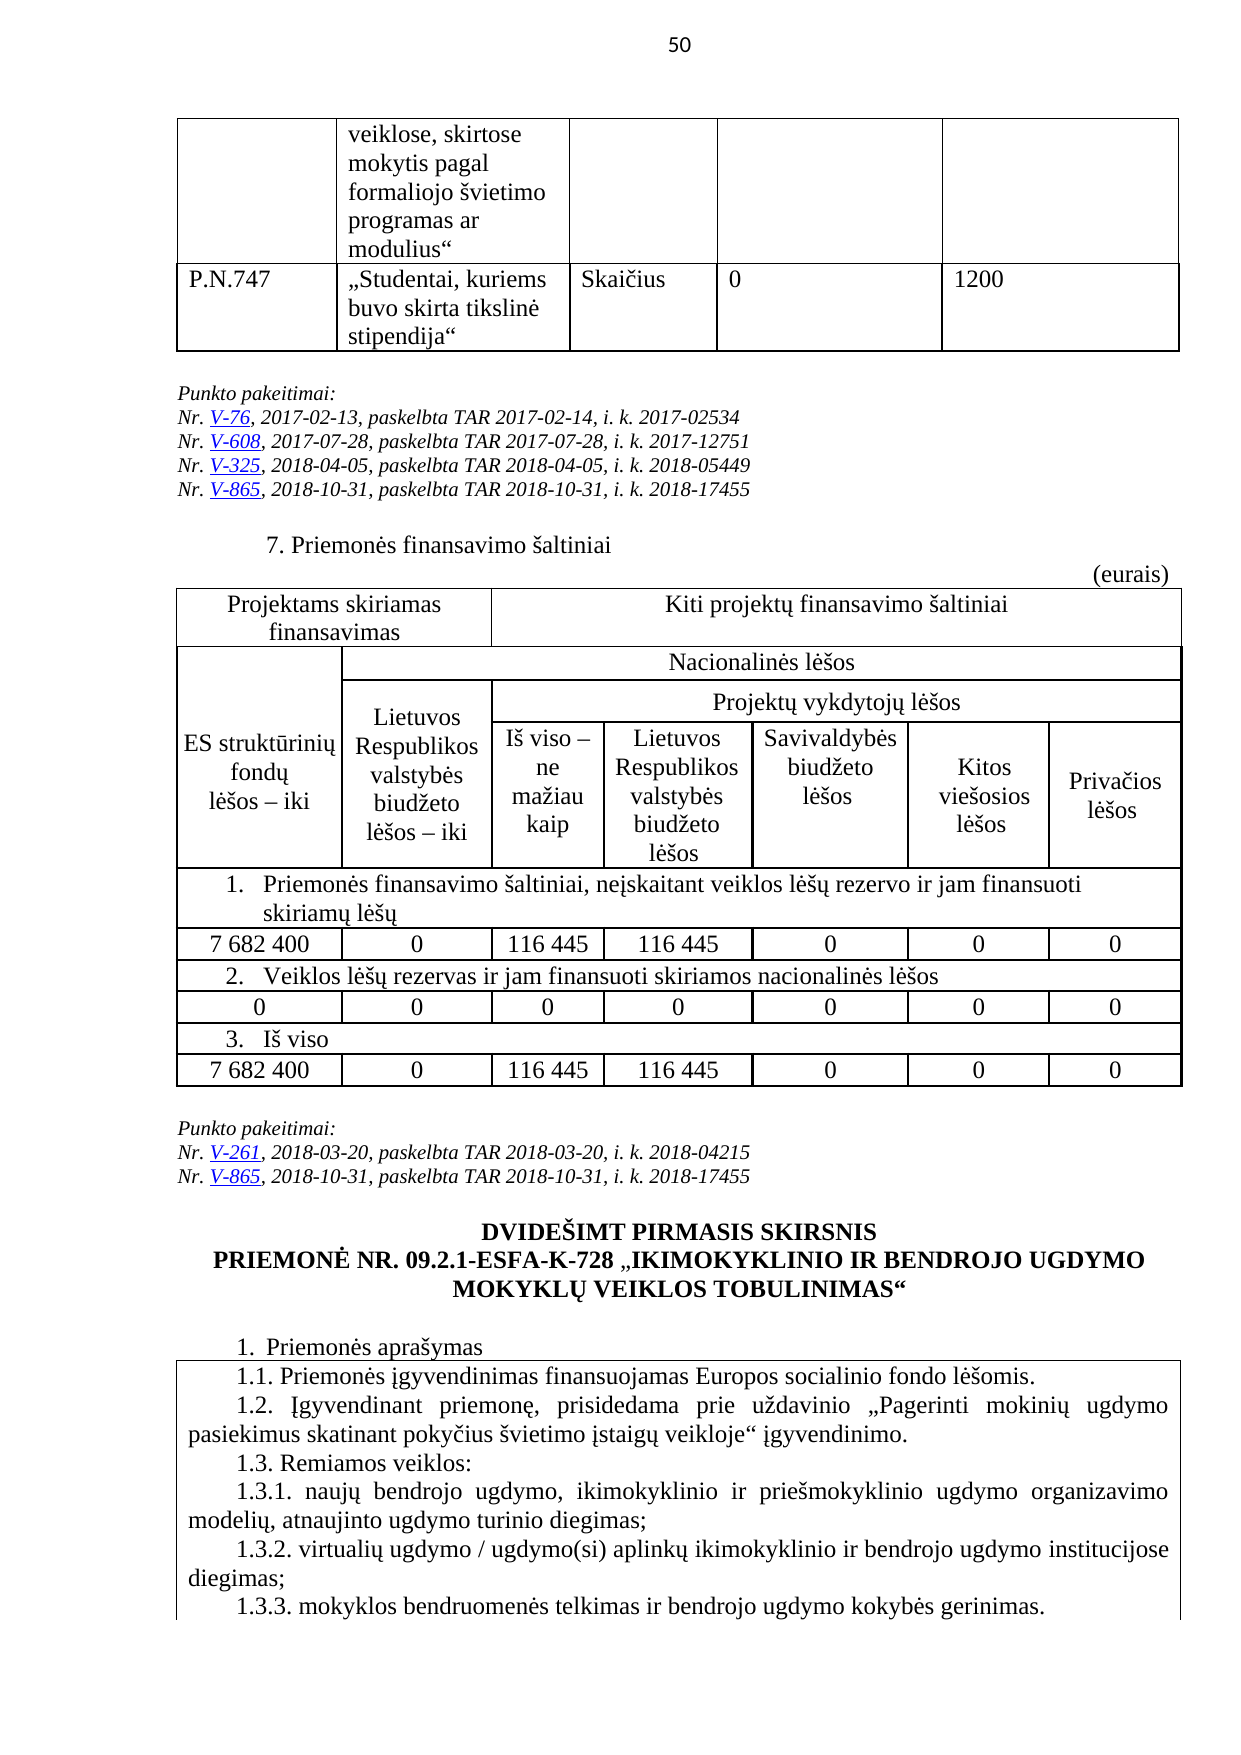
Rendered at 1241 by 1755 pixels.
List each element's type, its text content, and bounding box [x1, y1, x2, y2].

table_cell 0 [1050, 992, 1180, 1022]
text 1. Priemonės aprašymas [236, 1332, 1181, 1360]
text Nr. V-608, 2017-07-28, paskelbta TAR 2017-07-28, i. k. 2017-12751 [177, 429, 1181, 453]
table_cell 7 682 400 [178, 1055, 341, 1085]
table_cell Savivaldybės biudžeto lėšos [754, 723, 907, 867]
table_cell 0 [1050, 1055, 1180, 1085]
table_cell 0 [754, 1055, 907, 1085]
table_cell 0 [343, 1055, 491, 1085]
table_cell 7 682 400 [178, 929, 341, 959]
table_cell 0 [1050, 929, 1180, 959]
table_cell Lietuvos Respublikos valstybės biudžeto lėšos – iki [343, 681, 491, 867]
text Nr. V-865, 2018-10-31, paskelbta TAR 2018-10-31, i. k. 2018-17455 [177, 1164, 1181, 1188]
table_cell Nacionalinės lėšos [343, 647, 1180, 679]
table_cell 0 [909, 1055, 1048, 1085]
table_cell [718, 119, 942, 263]
table_cell 0 [493, 992, 603, 1022]
text 7. Priemonės finansavimo šaltiniai [177, 530, 1181, 559]
table_header 1.1. Priemonės įgyvendinimas finansuojamas Europos socialinio fondo lėšomis. [177, 1361, 1180, 1390]
table_cell 0 [754, 992, 907, 1022]
text Nr. V-76, 2017-02-13, paskelbta TAR 2017-02-14, i. k. 2017-02534 [177, 405, 1181, 429]
table_cell 1.2. Įgyvendinant priemonę, prisidedama prie uždavinio „Pagerinti mokinių ugdymo pasiekimus skatinant pokyčius švietimo įstaigų veikloje“ įgyvendinimo. [177, 1390, 1180, 1448]
table_cell Skaičius [571, 264, 716, 350]
table_cell 116 445 [493, 1055, 603, 1085]
table_cell 0 [909, 929, 1048, 959]
table_cell veiklose, skirtose mokytis pagal formaliojo švietimo programas ar modulius“ [337, 119, 569, 263]
table_header Projektams skiriamas finansavimas [177, 589, 491, 646]
table_cell 0 [343, 992, 491, 1022]
table_cell Projektų vykdytojų lėšos [493, 681, 1180, 721]
table_cell 1. Priemonės finansavimo šaltiniai, neįskaitant veiklos lėšų rezervo ir jam finansuoti skiriamų lėšų [178, 869, 1180, 927]
table_cell 0 [909, 992, 1048, 1022]
table_cell Lietuvos Respublikos valstybės biudžeto lėšos [605, 723, 751, 867]
table_cell 116 445 [605, 1055, 751, 1085]
text Nr. V-865, 2018-10-31, paskelbta TAR 2018-10-31, i. k. 2018-17455 [177, 477, 1181, 501]
table_cell 3. Iš viso [178, 1024, 1180, 1053]
table_cell 2. Veiklos lėšų rezervas ir jam finansuoti skiriamos nacionalinės lėšos [178, 961, 1180, 990]
table_cell 0 [718, 264, 941, 350]
table_cell [570, 119, 717, 263]
table_cell 116 445 [493, 929, 603, 959]
table_cell 0 [178, 992, 341, 1022]
text Nr. V-261, 2018-03-20, paskelbta TAR 2018-03-20, i. k. 2018-04215 [177, 1140, 1181, 1164]
table_cell Privačios lėšos [1050, 723, 1180, 867]
table_cell [178, 119, 336, 263]
text PRIEMONĖ NR. 09.2.1-ESFA-K-728 „IKIMOKYKLINIO IR BENDROJO UGDYMO MOKYKLŲ VEIKLOS TOBULINIMAS“ [177, 1245, 1181, 1303]
table_header Kiti projektų finansavimo šaltiniai [492, 589, 1181, 646]
text Nr. V-325, 2018-04-05, paskelbta TAR 2018-04-05, i. k. 2018-05449 [177, 453, 1181, 477]
table_cell 0 [754, 929, 907, 959]
table_cell ES struktūrinių fondų lėšos – iki [178, 647, 341, 867]
table_cell 1.3. Remiamos veiklos: 1.3.1. naujų bendrojo ugdymo, ikimokyklinio ir priešmokyklinio ugdymo organizavimo modelių, atnaujinto ugdymo turinio diegimas; 1.3.2. virtualių ugdymo / ugdymo(si) aplinkų ikimokyklinio ir bendrojo ugdymo institucijose diegimas; 1.3.3. mokyklos bendruomenės telkimas ir bendrojo ugdymo kokybės gerinimas. [177, 1448, 1180, 1620]
text DVIDEŠIMT PIRMASIS SKIRSNIS [177, 1217, 1181, 1245]
table_cell 0 [343, 929, 491, 959]
table_cell 1200 [943, 264, 1178, 350]
table_cell Iš viso – ne mažiau kaip [493, 723, 603, 867]
text Punkto pakeitimai: [177, 1116, 1181, 1140]
table_cell [943, 119, 1178, 263]
text Punkto pakeitimai: [177, 381, 1181, 405]
table_cell P.N.747 [178, 264, 336, 350]
table_cell Kitos viešosios lėšos [909, 723, 1048, 867]
table_cell 0 [605, 992, 751, 1022]
table_cell 116 445 [605, 929, 751, 959]
text (eurais) [177, 559, 1181, 588]
table_cell „Studentai, kuriems buvo skirta tikslinė stipendija“ [338, 264, 569, 350]
